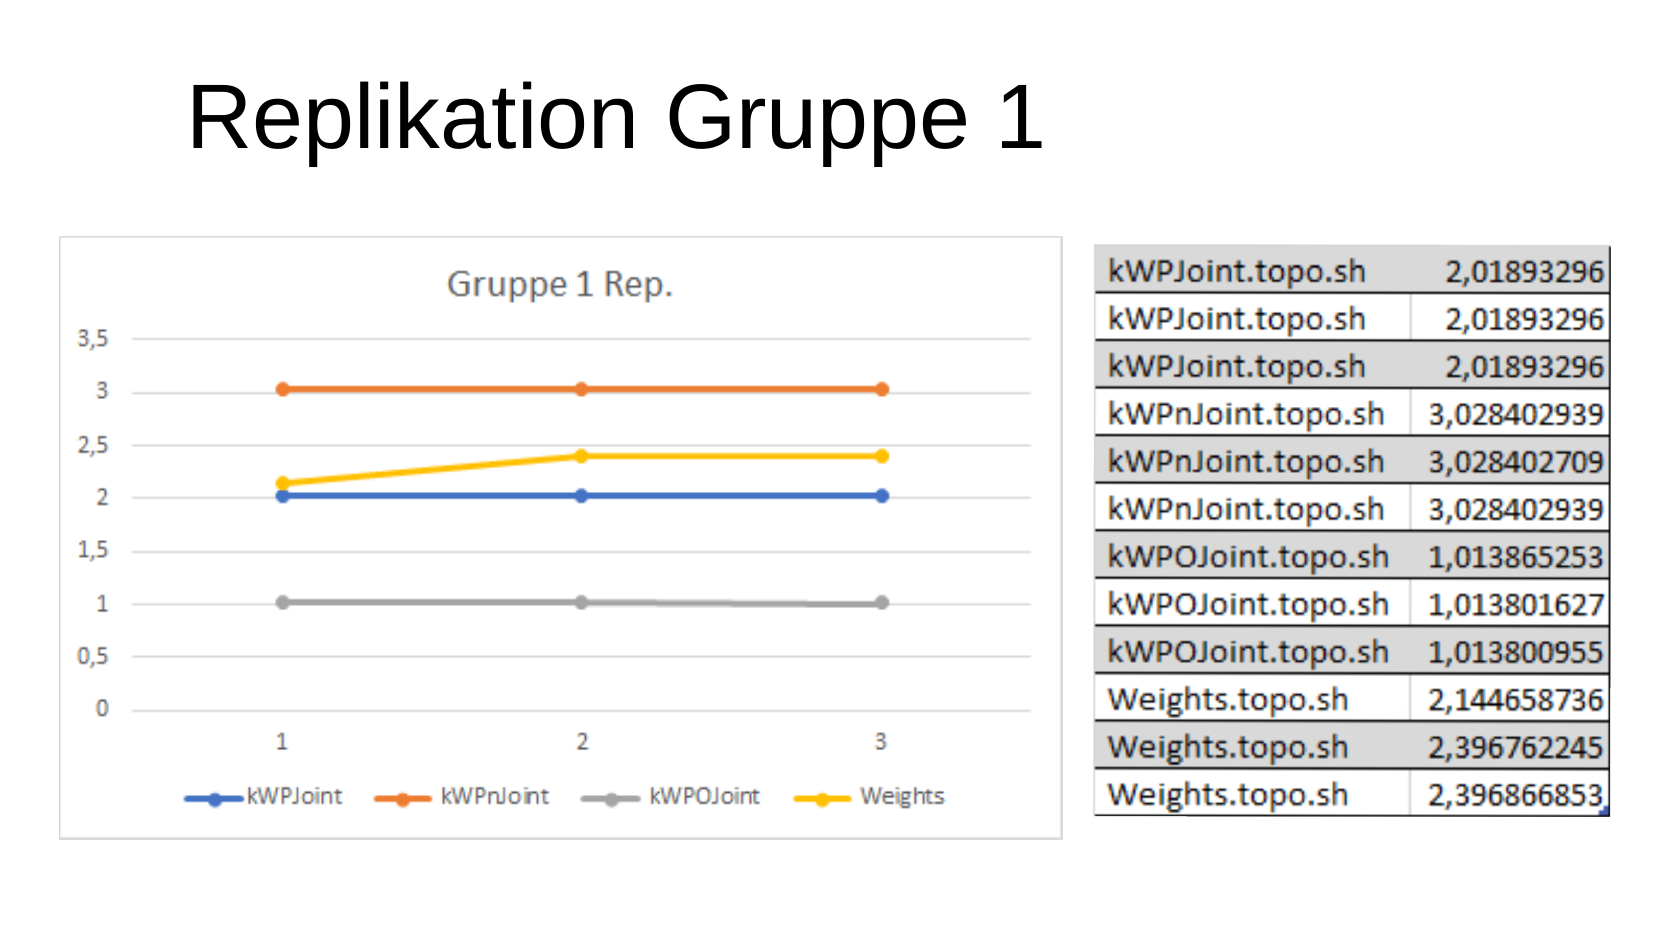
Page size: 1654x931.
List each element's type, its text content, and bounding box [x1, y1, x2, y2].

picture [1092, 244, 1611, 817]
title Replikation Gruppe 1 [82, 65, 1152, 169]
picture [59, 236, 1063, 840]
